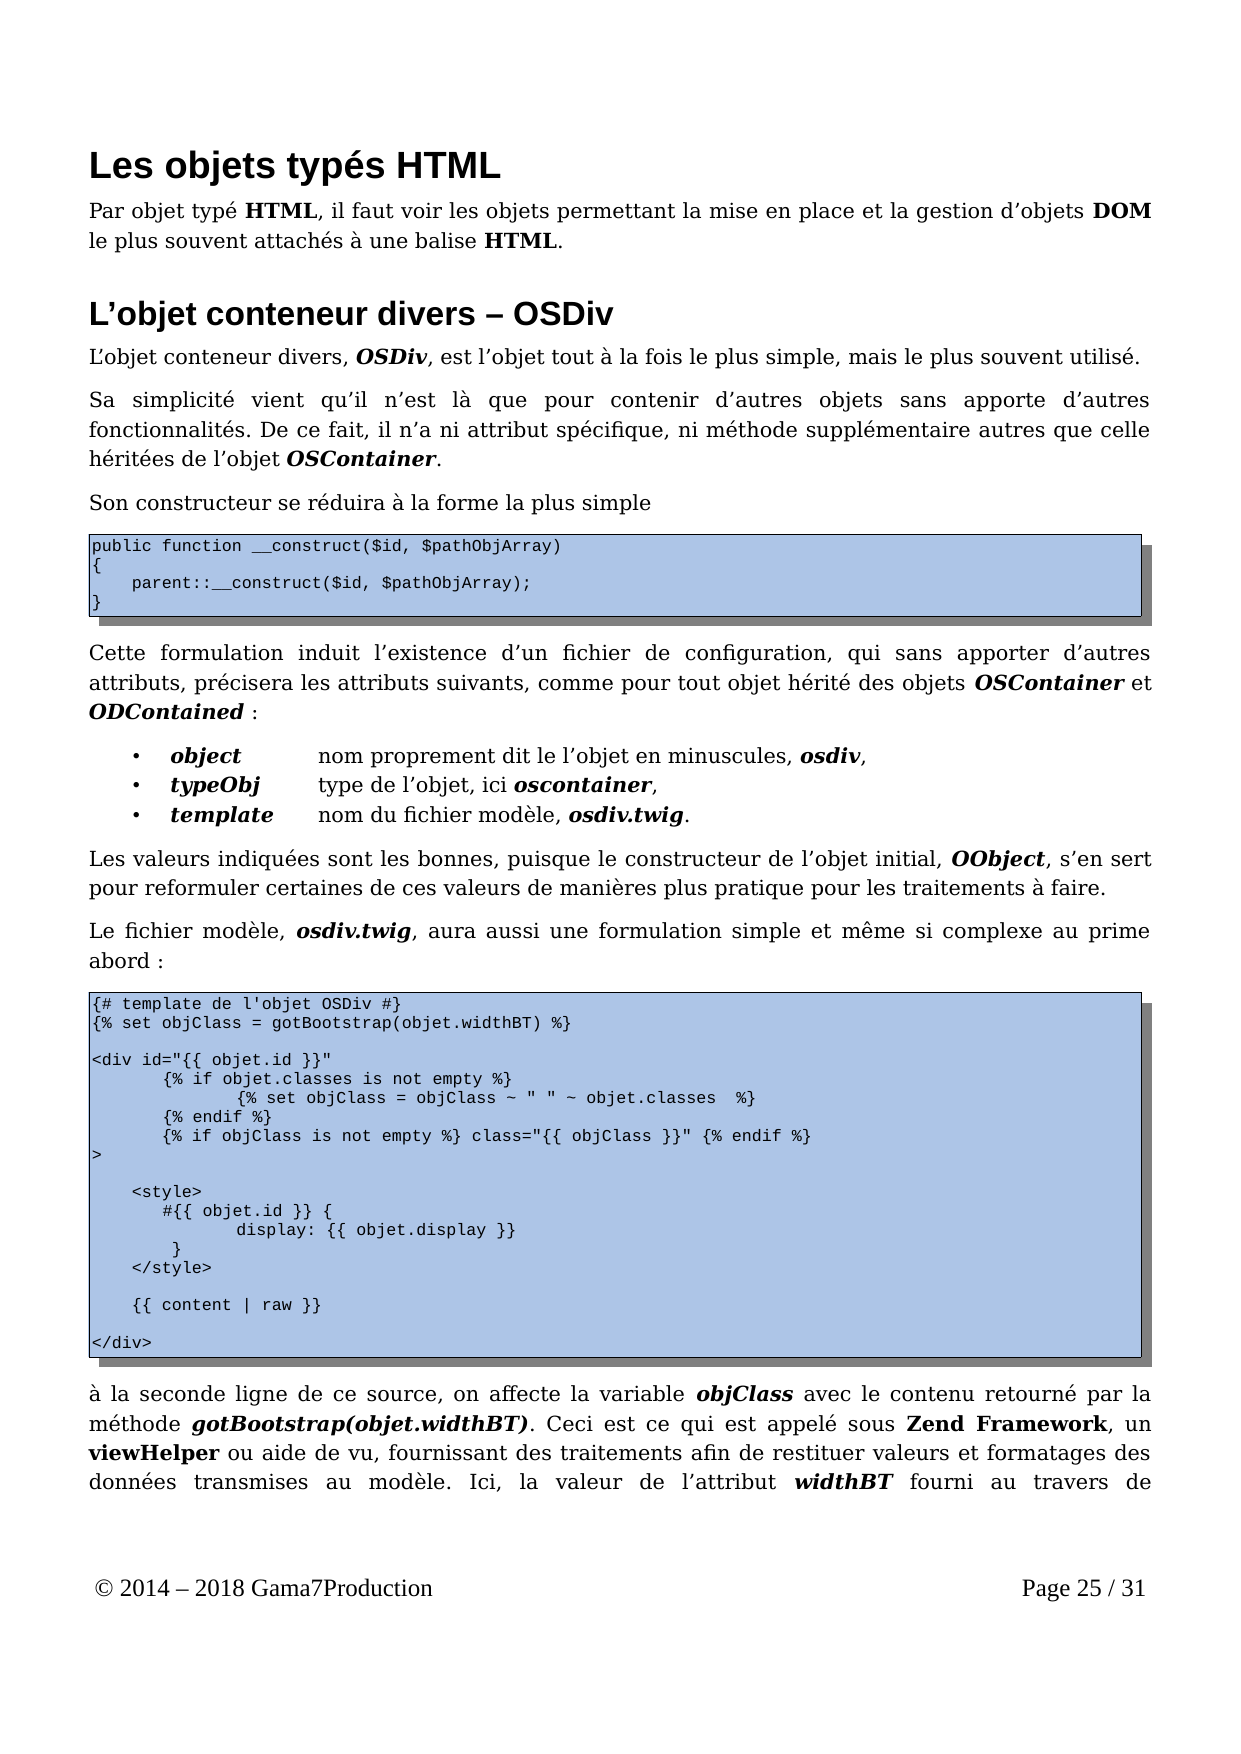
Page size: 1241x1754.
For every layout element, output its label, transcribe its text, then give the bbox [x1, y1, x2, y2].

subtitle L’objet conteneur divers – OSDiv [88, 293, 1152, 332]
list template nom du fichier modèle, osdiv.twig. [133, 802, 1152, 827]
subtitle Les objets typés HTML [88, 143, 1152, 187]
text public function __construct($id, $pathObjArray) [90, 535, 1141, 553]
text <div id="{{ objet.id }}" [90, 1049, 1141, 1068]
text à la seconde ligne de ce source, on affecte la variable objClass avec le contenu retourné par la méthode gotBootstrap(objet.widthBT). Ceci est ce qui est appelé sous Zend Framework, un viewHelper ou aide de vu, fournissant des traitements afin de restituer valeurs et formatages des données transmises au modèle. Ici, la valeur de l’attribut widthBT fourni au travers de [88, 1382, 1152, 1494]
text } [90, 1237, 1141, 1256]
text L’objet conteneur divers, OSDiv, est l’objet tout à la fois le plus simple, mais le plus souvent utilisé. [88, 344, 1152, 369]
text {% set objClass = objClass ~ " " ~ objet.classes %} [90, 1087, 1141, 1105]
text {% set objClass = gotBootstrap(objet.widthBT) %} [90, 1011, 1141, 1030]
text display: {{ objet.display }} [90, 1218, 1141, 1237]
text { [90, 553, 1141, 572]
text {% if objet.classes is not empty %} [90, 1068, 1141, 1087]
text Le fichier modèle, osdiv.twig, aura aussi une formulation simple et même si complexe au prime abord : [88, 919, 1152, 973]
text } [90, 591, 1141, 616]
text Par objet typé HTML, il faut voir les objets permettant la mise en place et la gestion d’objets DOM le plus souvent attachés à une balise HTML. [88, 199, 1152, 253]
text </style> [90, 1256, 1141, 1275]
text Cette formulation induit l’existence d’un fichier de configuration, qui sans apporter d’autres attributs, précisera les attributs suivants, comme pour tout objet hérité des objets OSContainer et ODContained : [88, 641, 1152, 724]
text Sa simplicité vient qu’il n’est là que pour contenir d’autres objets sans apporte d’autres fonctionnalités. De ce fait, il n’a ni attribut spécifique, ni méthode supplémentaire autres que celle héritées de l’objet OSContainer. [88, 388, 1152, 471]
text <style> [90, 1181, 1141, 1200]
text #{{ objet.id }} { [90, 1200, 1141, 1218]
text Les valeurs indiquées sont les bonnes, puisque le constructeur de l’objet initial, OObject, s’en sert pour reformuler certaines de ces valeurs de manières plus pratique pour les traitements à faire. [88, 846, 1152, 900]
text Son constructeur se réduira à la forme la plus simple [88, 491, 1152, 515]
text </div> [90, 1332, 1141, 1357]
list object nom proprement dit le l’objet en minuscules, osdiv, [133, 744, 1152, 768]
list typeObj type de l’objet, ici oscontainer, [133, 773, 1152, 798]
text {% endif %} [90, 1105, 1141, 1124]
text parent::__construct($id, $pathObjArray); [90, 572, 1141, 591]
text {{ content | raw }} [90, 1294, 1141, 1313]
text {# template de l'objet OSDiv #} [90, 993, 1141, 1011]
text {% if objClass is not empty %} class="{{ objClass }}" {% endif %} [90, 1124, 1141, 1143]
text > [90, 1143, 1141, 1162]
